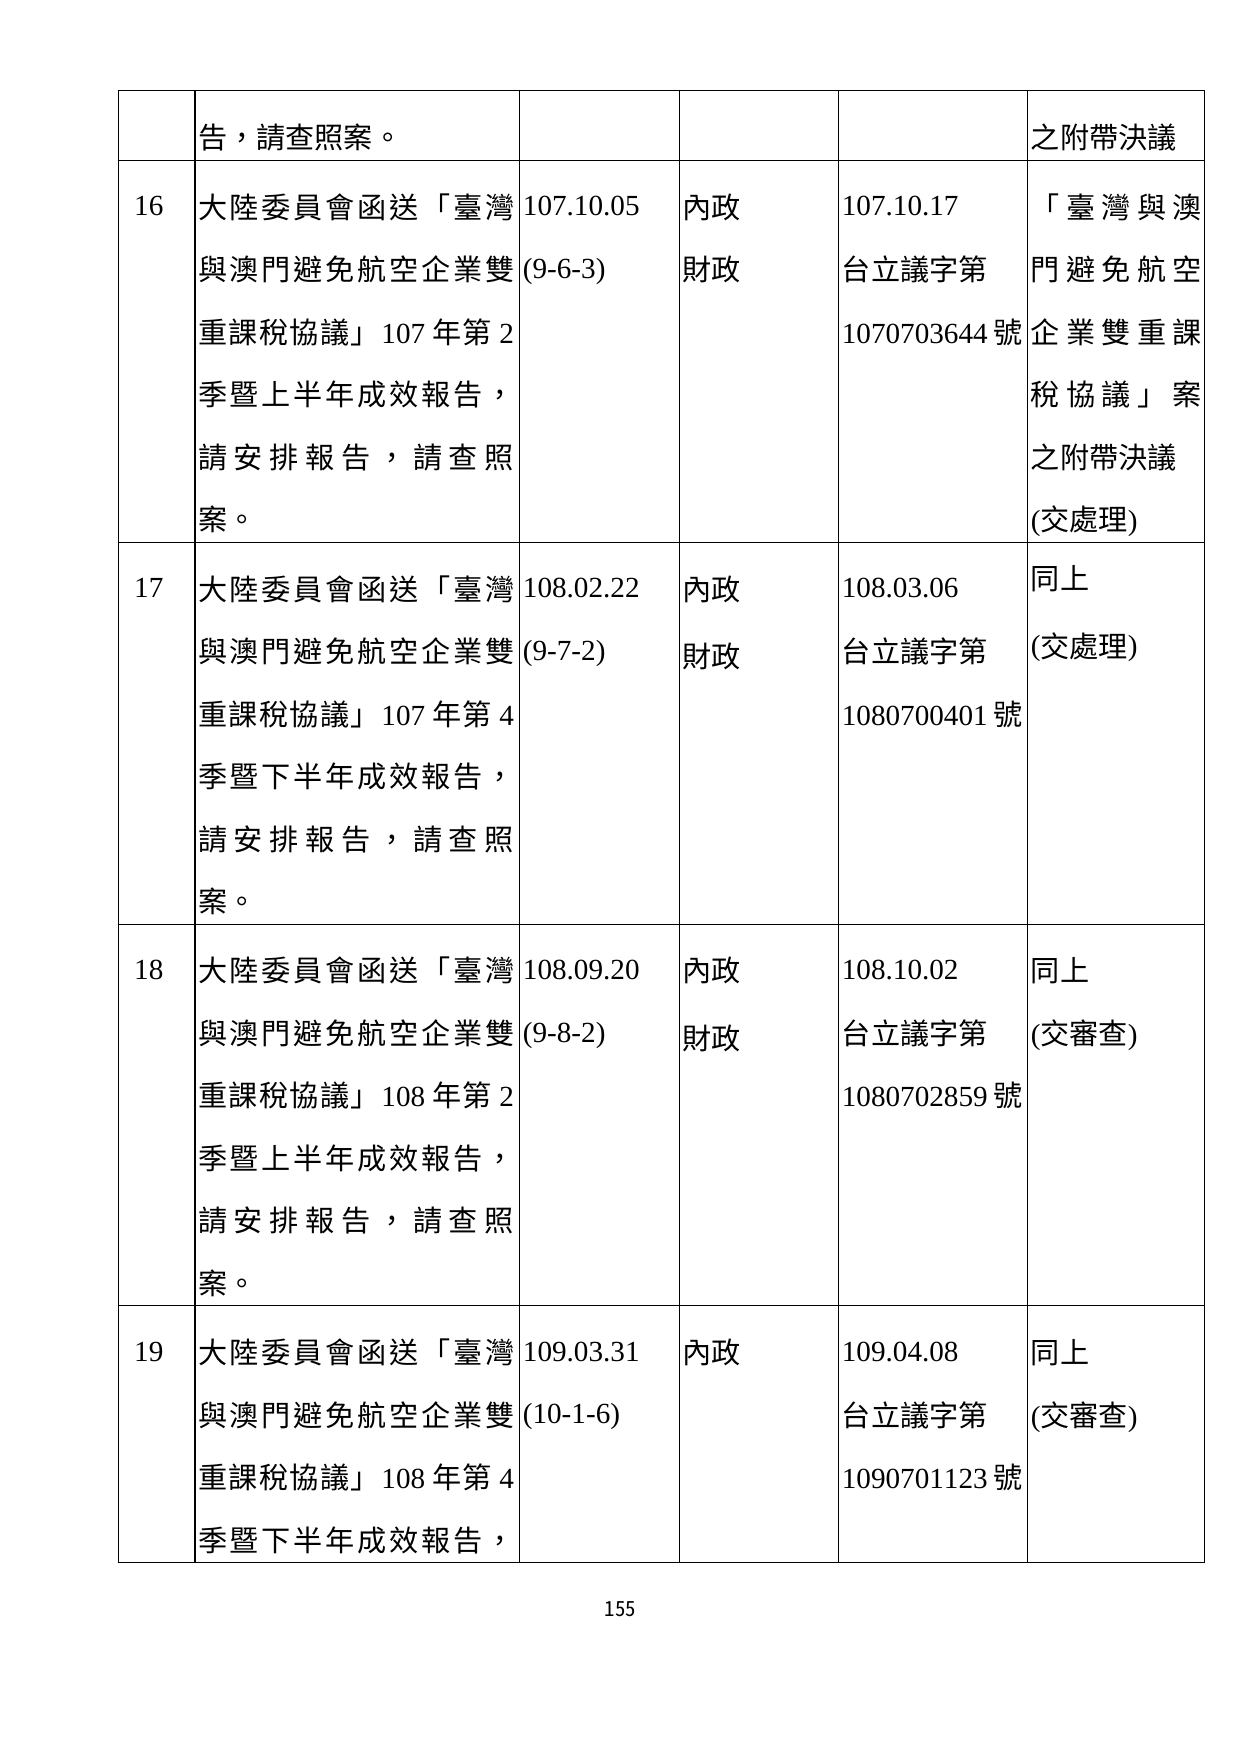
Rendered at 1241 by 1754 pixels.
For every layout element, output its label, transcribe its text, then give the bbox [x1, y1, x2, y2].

table_cell 108.03.06 台立議字第1080700401號 [839, 543, 1027, 923]
table_cell [119, 91, 194, 160]
table_cell 108.10.02 台立議字第1080702859號 [839, 925, 1027, 1305]
table_cell 107.10.05 (9-6-3) [520, 161, 679, 542]
table_cell 108.09.20 (9-8-2) [520, 925, 679, 1305]
table_cell 108.02.22 (9-7-2) [520, 543, 679, 923]
table_cell [119, 543, 194, 923]
table_cell [119, 1306, 194, 1562]
table_cell [680, 91, 838, 160]
table_cell 之附帶決議 [1028, 91, 1204, 160]
table_cell [839, 91, 1027, 160]
table_cell 內政 財政 [680, 925, 838, 1305]
table_cell 內政 [680, 1306, 838, 1562]
table_cell 大陸委員會函送「臺灣與澳門避免航空企業雙重課稅協議」107年第4季暨下半年成效報告，請安排報告，請查照案。 [196, 543, 519, 923]
table_cell 大陸委員會函送「臺灣與澳門避免航空企業雙重課稅協議」108年第4季暨下半年成效報告， [196, 1306, 519, 1562]
table_cell 同上 (交處理) [1028, 543, 1204, 923]
table_cell 109.03.31 (10-1-6) [520, 1306, 679, 1562]
table_cell [119, 925, 194, 1305]
table_cell 大陸委員會函送「臺灣與澳門避免航空企業雙重課稅協議」108年第2季暨上半年成效報告，請安排報告，請查照案。 [196, 925, 519, 1305]
table_cell 107.10.17 台立議字第1070703644號 [839, 161, 1027, 542]
table_cell 告，請查照案。 [196, 91, 519, 160]
table_cell 同上 (交審查) [1028, 925, 1204, 1305]
table_cell [119, 161, 194, 542]
table_cell 大陸委員會函送「臺灣與澳門避免航空企業雙重課稅協議」107年第2季暨上半年成效報告，請安排報告，請查照案。 [196, 161, 519, 542]
table_cell [520, 91, 679, 160]
table_cell 「臺灣與澳門避免航空企業雙重課稅協議」案之附帶決議 (交處理) [1028, 161, 1204, 542]
table_cell 同上 (交審查) [1028, 1306, 1204, 1562]
table_cell 109.04.08 台立議字第1090701123號 [839, 1306, 1027, 1562]
table_cell 內政 財政 [680, 543, 838, 923]
table_cell 內政 財政 [680, 161, 838, 542]
